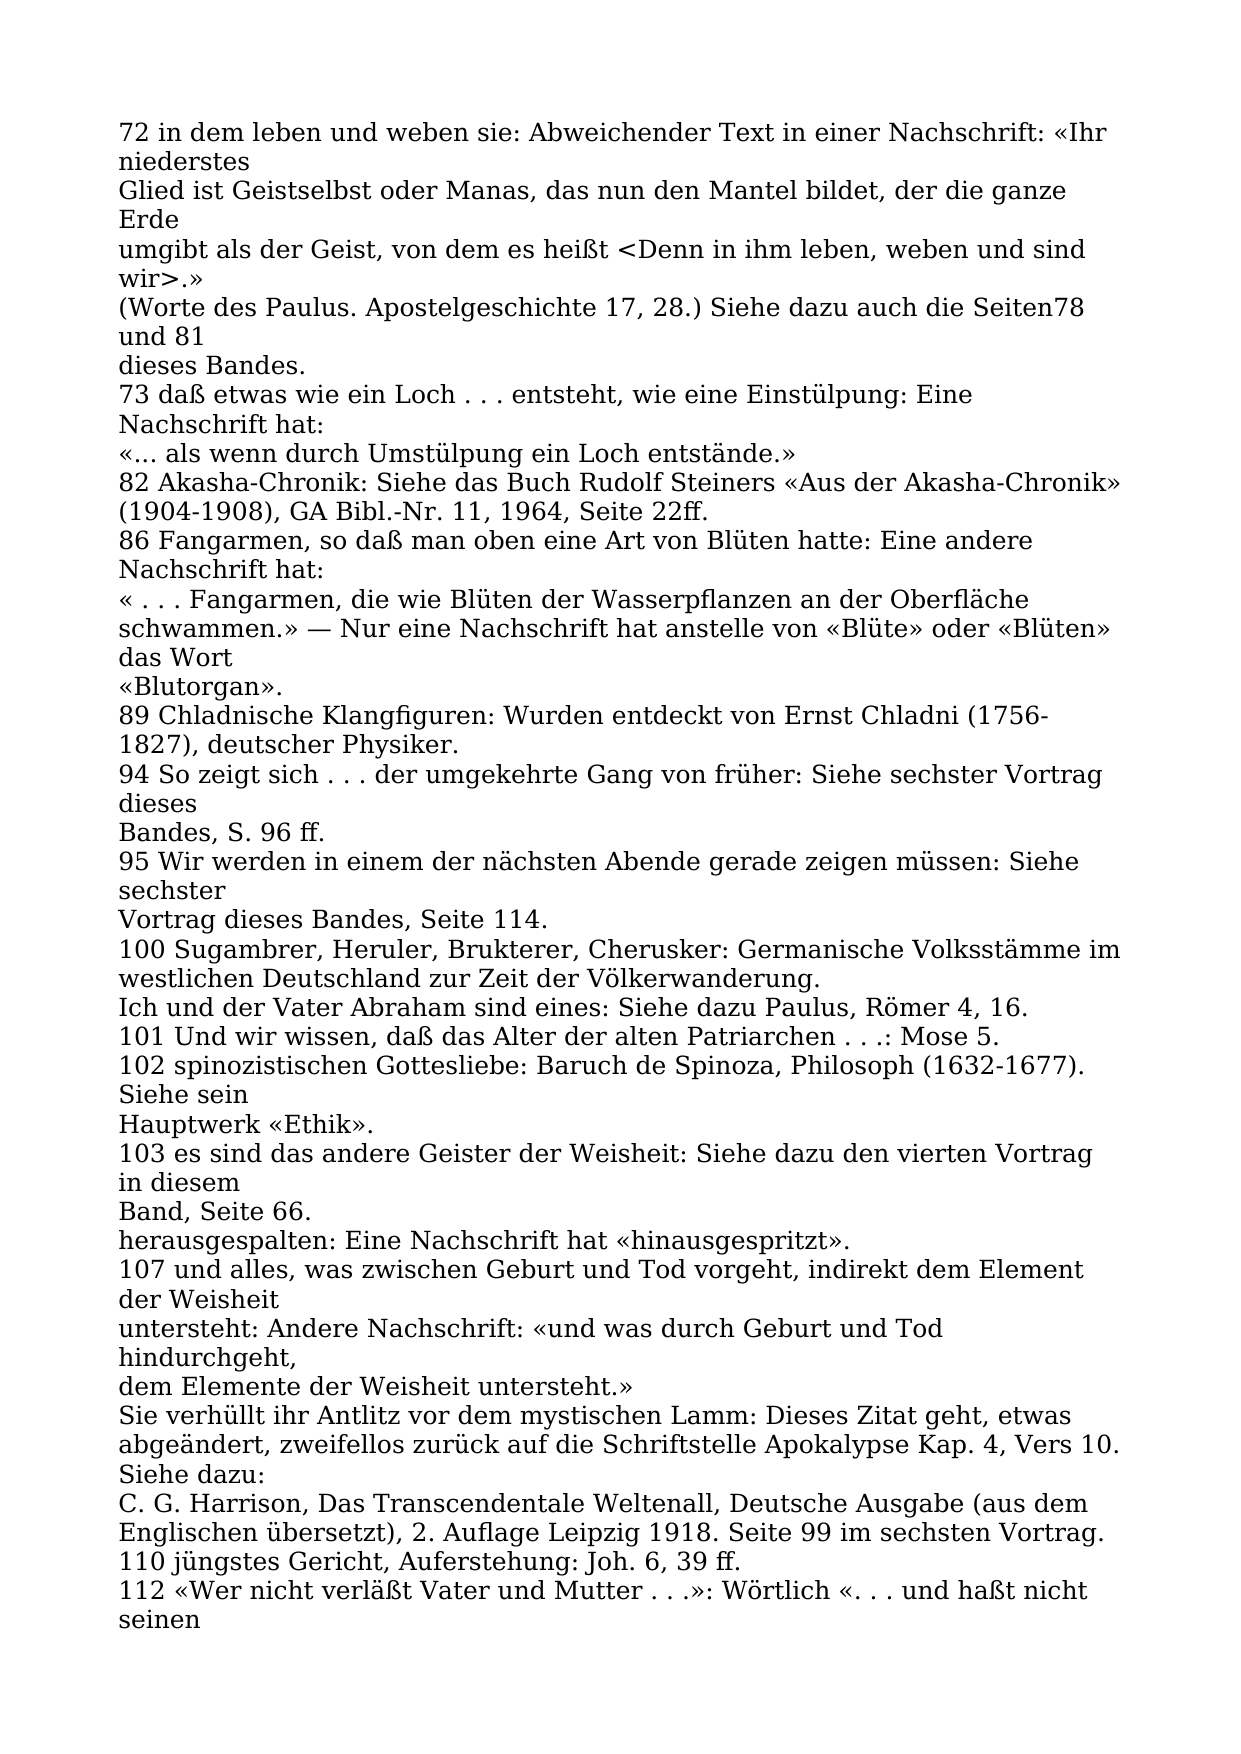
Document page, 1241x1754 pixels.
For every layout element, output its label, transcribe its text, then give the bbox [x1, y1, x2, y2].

text 101 Und wir wissen, daß das Alter der alten Patriarchen . . .: Mose 5. [118, 1022, 1122, 1051]
text 94 So zeigt sich . . . der umgekehrte Gang von früher: Siehe sechster Vortrag dieses [118, 760, 1122, 818]
text umgibt als der Geist, von dem es heißt <Denn in ihm leben, weben und sind wir>.» [118, 235, 1122, 293]
text «... als wenn durch Umstülpung ein Loch entstände.» [118, 439, 1122, 468]
text 73 daß etwas wie ein Loch . . . entsteht, wie eine Einstülpung: Eine Nachschrift hat: [118, 381, 1122, 439]
text 95 Wir werden in einem der nächsten Abende gerade zeigen müssen: Siehe sechster [118, 847, 1122, 906]
text dieses Bandes. [118, 351, 1122, 381]
text Sie verhüllt ihr Antlitz vor dem mystischen Lamm: Dieses Zitat geht, etwas abgeändert, zweifellos zurück auf die Schriftstelle Apokalypse Kap. 4, Vers 10. Siehe dazu: [118, 1401, 1122, 1489]
text herausgespalten: Eine Nachschrift hat «hinausgespritzt». [118, 1226, 1122, 1256]
text (1904-1908), GA Bibl.-Nr. 11, 1964, Seite 22ff. [118, 497, 1122, 526]
text dem Elemente der Weisheit untersteht.» [118, 1372, 1122, 1401]
text Band, Seite 66. [118, 1197, 1122, 1226]
text Ich und der Vater Abraham sind eines: Siehe dazu Paulus, Römer 4, 16. [118, 993, 1122, 1022]
text 100 Sugambrer, Heruler, Brukterer, Cherusker: Germanische Volksstämme im westlichen Deutschland zur Zeit der Völkerwanderung. [118, 935, 1122, 993]
text untersteht: Andere Nachschrift: «und was durch Geburt und Tod hindurchgeht, [118, 1314, 1122, 1372]
text 110 jüngstes Gericht, Auferstehung: Joh. 6, 39 ff. [118, 1547, 1122, 1576]
text 112 «Wer nicht verläßt Vater und Mutter . . .»: Wörtlich «. . . und haßt nicht seinen [118, 1576, 1122, 1635]
text C. G. Harrison, Das Transcendentale Weltenall, Deutsche Ausgabe (aus dem [118, 1489, 1122, 1518]
text 102 spinozistischen Gottesliebe: Baruch de Spinoza, Philosoph (1632-1677). Siehe sein [118, 1051, 1122, 1110]
text Bandes, S. 96 ff. [118, 818, 1122, 847]
text 103 es sind das andere Geister der Weisheit: Siehe dazu den vierten Vortrag in diesem [118, 1139, 1122, 1197]
text Glied ist Geistselbst oder Manas, das nun den Mantel bildet, der die ganze Erde [118, 176, 1122, 235]
text 82 Akasha-Chronik: Siehe das Buch Rudolf Steiners «Aus der Akasha-Chronik» [118, 468, 1122, 497]
text « . . . Fangarmen, die wie Blüten der Wasserpflanzen an der Oberfläche schwammen.» — Nur eine Nachschrift hat anstelle von «Blüte» oder «Blüten» das Wort [118, 585, 1122, 672]
text Englischen übersetzt), 2. Auflage Leipzig 1918. Seite 99 im sechsten Vortrag. [118, 1518, 1122, 1547]
text (Worte des Paulus. Apostelgeschichte 17, 28.) Siehe dazu auch die Seiten78 und 81 [118, 293, 1122, 351]
text 107 und alles, was zwischen Geburt und Tod vorgeht, indirekt dem Element der Weisheit [118, 1256, 1122, 1314]
text 72 in dem leben und weben sie: Abweichender Text in einer Nachschrift: «Ihr niederstes [118, 118, 1122, 176]
text Hauptwerk «Ethik». [118, 1110, 1122, 1139]
text 86 Fangarmen, so daß man oben eine Art von Blüten hatte: Eine andere Nachschrift hat: [118, 526, 1122, 585]
text «Blutorgan». [118, 672, 1122, 701]
text Vortrag dieses Bandes, Seite 114. [118, 906, 1122, 935]
text 89 Chladnische Klangfiguren: Wurden entdeckt von Ernst Chladni (1756-1827), deutscher Physiker. [118, 701, 1122, 760]
